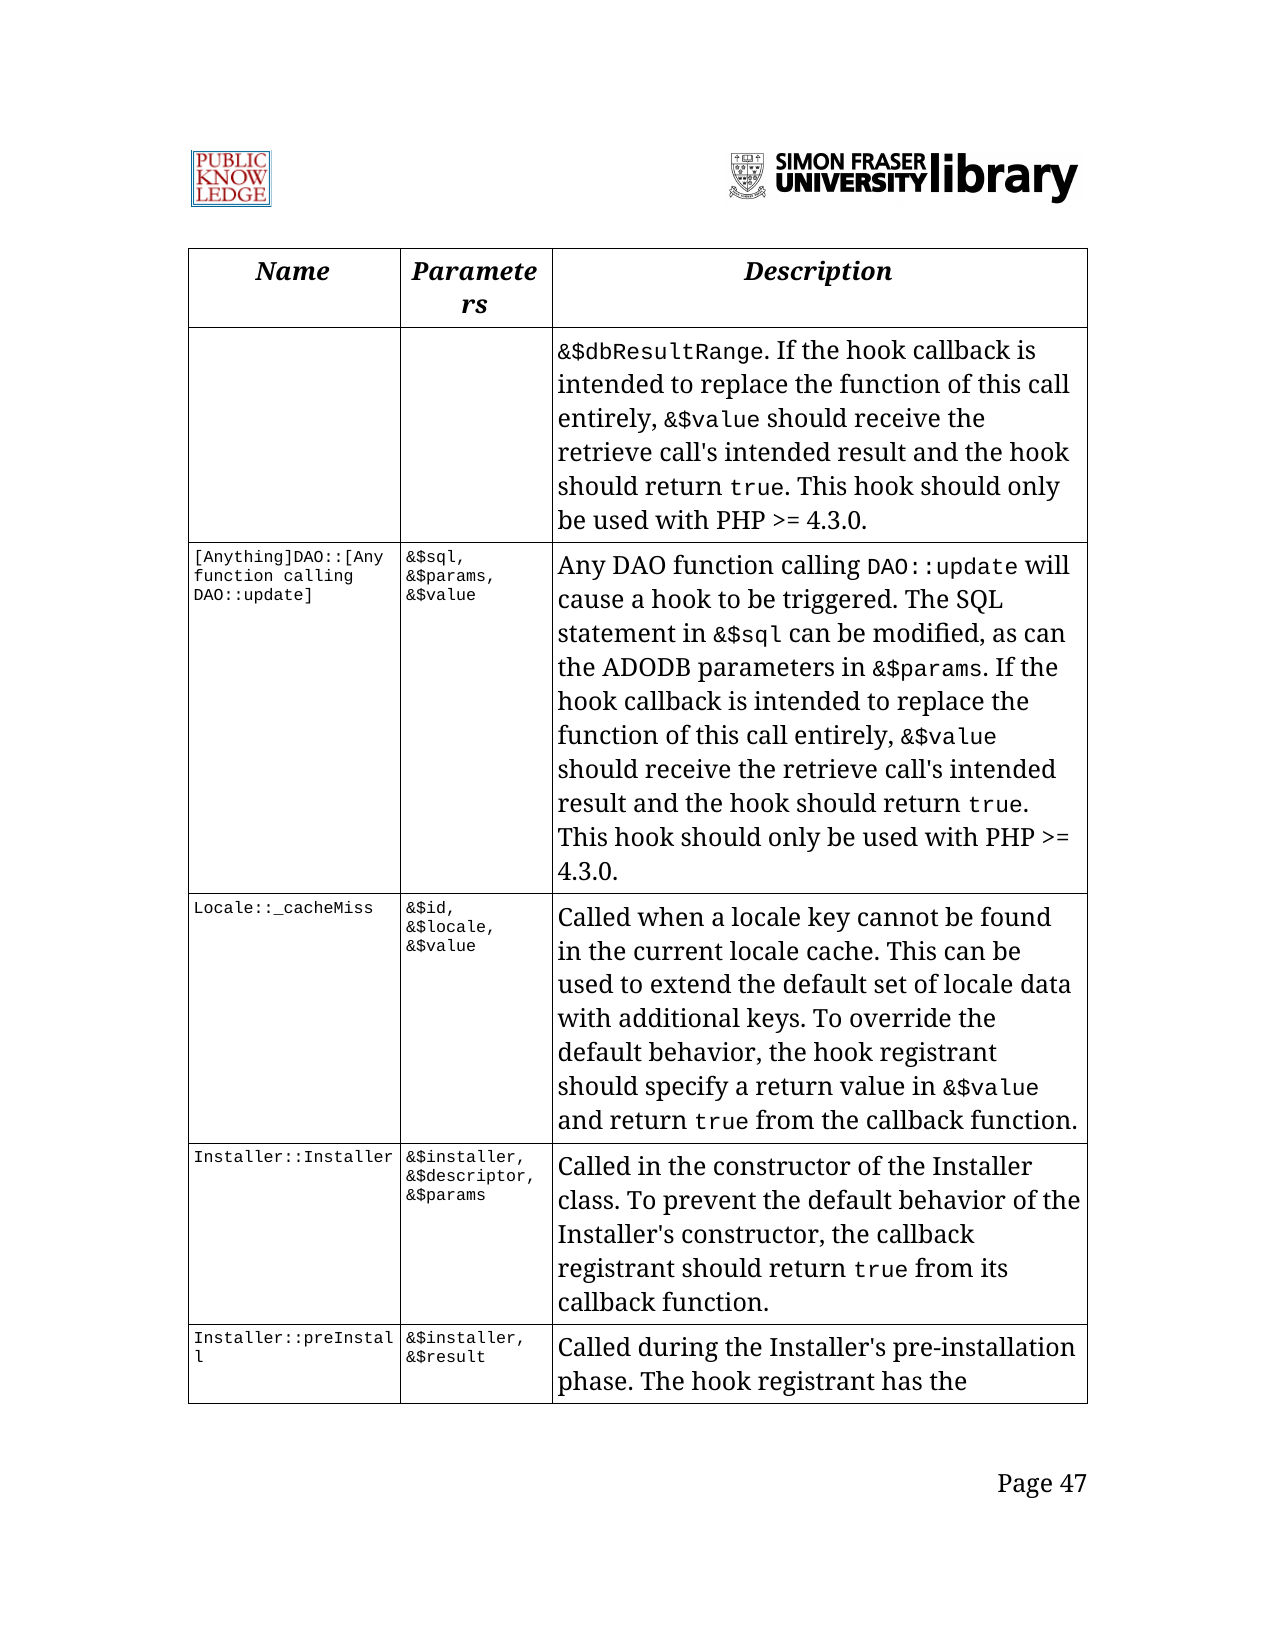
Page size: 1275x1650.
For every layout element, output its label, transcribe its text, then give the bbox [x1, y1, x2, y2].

table_header Parameters [401, 249, 552, 327]
table_cell &$dbResultRange. If the hook callback is intended to replace the function of this call entirely, &$value should receive the retrieve call's intended result and the hook should return true. This hook should only be used with PHP >= 4.3.0. [553, 328, 1087, 542]
table_cell Called when a locale key cannot be found in the current locale cache. This can be used to extend the default set of locale data with additional keys. To override the default behavior, the hook registrant should specify a return value in &$value and return true from the callback function. [553, 894, 1087, 1143]
table_cell &$installer, &$descriptor, &$params [401, 1144, 552, 1324]
table_cell &$sql, &$params, &$value [401, 543, 552, 893]
picture [723, 150, 1083, 207]
table_cell Locale::_cacheMiss [189, 894, 400, 1143]
table_cell Any DAO function calling DAO::update will cause a hook to be triggered. The SQL statement in &$sql can be modified, as can the ADODB parameters in &$params. If the hook callback is intended to replace the function of this call entirely, &$value should receive the retrieve call's intended result and the hook should return true. This hook should only be used with PHP >= 4.3.0. [553, 543, 1087, 893]
table_header Description [553, 249, 1087, 327]
table_cell [Anything]DAO::[Any function calling DAO::update] [189, 543, 400, 893]
table_cell Called in the constructor of the Installer class. To prevent the default behavior of the Installer's constructor, the callback registrant should return true from its callback function. [553, 1144, 1087, 1324]
table_cell Installer::Installer [189, 1144, 400, 1324]
table_cell Called during the Installer's pre-installation phase. The hook registrant has the [553, 1325, 1087, 1403]
table_cell [189, 328, 400, 542]
table_cell Installer::preInstall [189, 1325, 400, 1403]
picture [193, 150, 272, 205]
table_cell &$id, &$locale, &$value [401, 894, 552, 1143]
table_cell [401, 328, 552, 542]
table_header Name [189, 249, 400, 327]
table_cell &$installer, &$result [401, 1325, 552, 1403]
